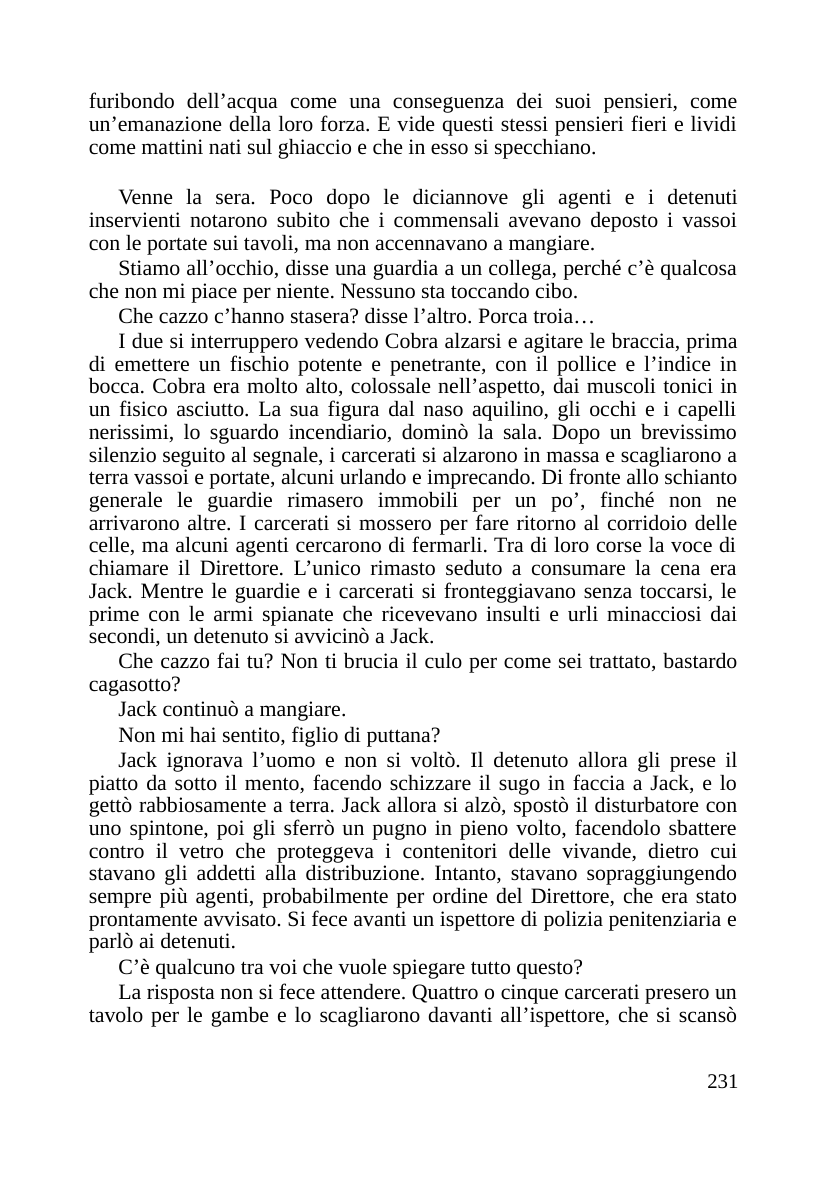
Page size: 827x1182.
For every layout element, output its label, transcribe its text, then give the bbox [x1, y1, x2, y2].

text C’è qualcuno tra voi che vuole spiegare tutto questo? [88, 954, 738, 979]
text Che cazzo fai tu? Non ti brucia il culo per come sei trattato, bastardo cagasotto? [88, 648, 738, 696]
text Jack ignorava l’uomo e non si voltò. Il detenuto allora gli prese il piatto da sotto il mento, facendo schizzare il sugo in faccia a Jack, e lo gettò rabbiosamente a terra. Jack allora si alzò, spostò il disturbatore con uno spintone, poi gli sferrò un pugno in pieno volto, facendolo sbattere contro il vetro che proteggeva i contenitori delle vivande, dietro cui stavano gli addetti alla distribuzione. Intanto, stavano sopraggiungendo sempre più agenti, probabilmente per ordine del Direttore, che era stato prontamente avvisato. Si fece avanti un ispettore di polizia penitenziaria e parlò ai detenuti. [88, 747, 738, 954]
text Stiamo all’occhio, disse una guardia a un collega, perché c’è qualcosa che non mi piace per niente. Nessuno sta toccando cibo. [88, 255, 738, 303]
text I due si interruppero vedendo Cobra alzarsi e agitare le braccia, prima di emettere un fischio potente e penetrante, con il pollice e l’indice in bocca. Cobra era molto alto, colossale nell’aspetto, dai muscoli tonici in un fisico asciutto. La sua figura dal naso aquilino, gli occhi e i capelli nerissimi, lo sguardo incendiario, dominò la sala. Dopo un brevissimo silenzio seguito al segnale, i carcerati si alzarono in massa e scagliarono a terra vassoi e portate, alcuni urlando e imprecando. Di fronte allo schianto generale le guardie rimasero immobili per un po’, finché non ne arrivarono altre. I carcerati si mossero per fare ritorno al corridoio delle celle, ma alcuni agenti cercarono di fermarli. Tra di loro corse la voce di chiamare il Direttore. L’unico rimasto seduto a consumare la cena era Jack. Mentre le guardie e i carcerati si fronteggiavano senza toccarsi, le prime con le armi spianate che ricevevano insulti e urli minacciosi dai secondi, un detenuto si avvicinò a Jack. [88, 328, 738, 648]
text Venne la sera. Poco dopo le diciannove gli agenti e i detenuti inservienti notarono subito che i commensali avevano deposto i vassoi con le portate sui tavoli, ma non accennavano a mangiare. [88, 184, 738, 255]
text Non mi hai sentito, figlio di puttana? [88, 722, 738, 747]
text furibondo dell’acqua come una conseguenza dei suoi pensieri, come un’emanazione della loro forza. E vide questi stessi pensieri fieri e lividi come mattini nati sul ghiaccio e che in esso si specchiano. [88, 88, 738, 159]
text Che cazzo c’hanno stasera? disse l’altro. Porca troia… [88, 303, 738, 328]
text Jack continuò a mangiare. [88, 696, 738, 722]
text La risposta non si fece attendere. Quattro o cinque carcerati presero un tavolo per le gambe e lo scagliarono davanti all’ispettore, che si scansò [88, 979, 738, 1027]
